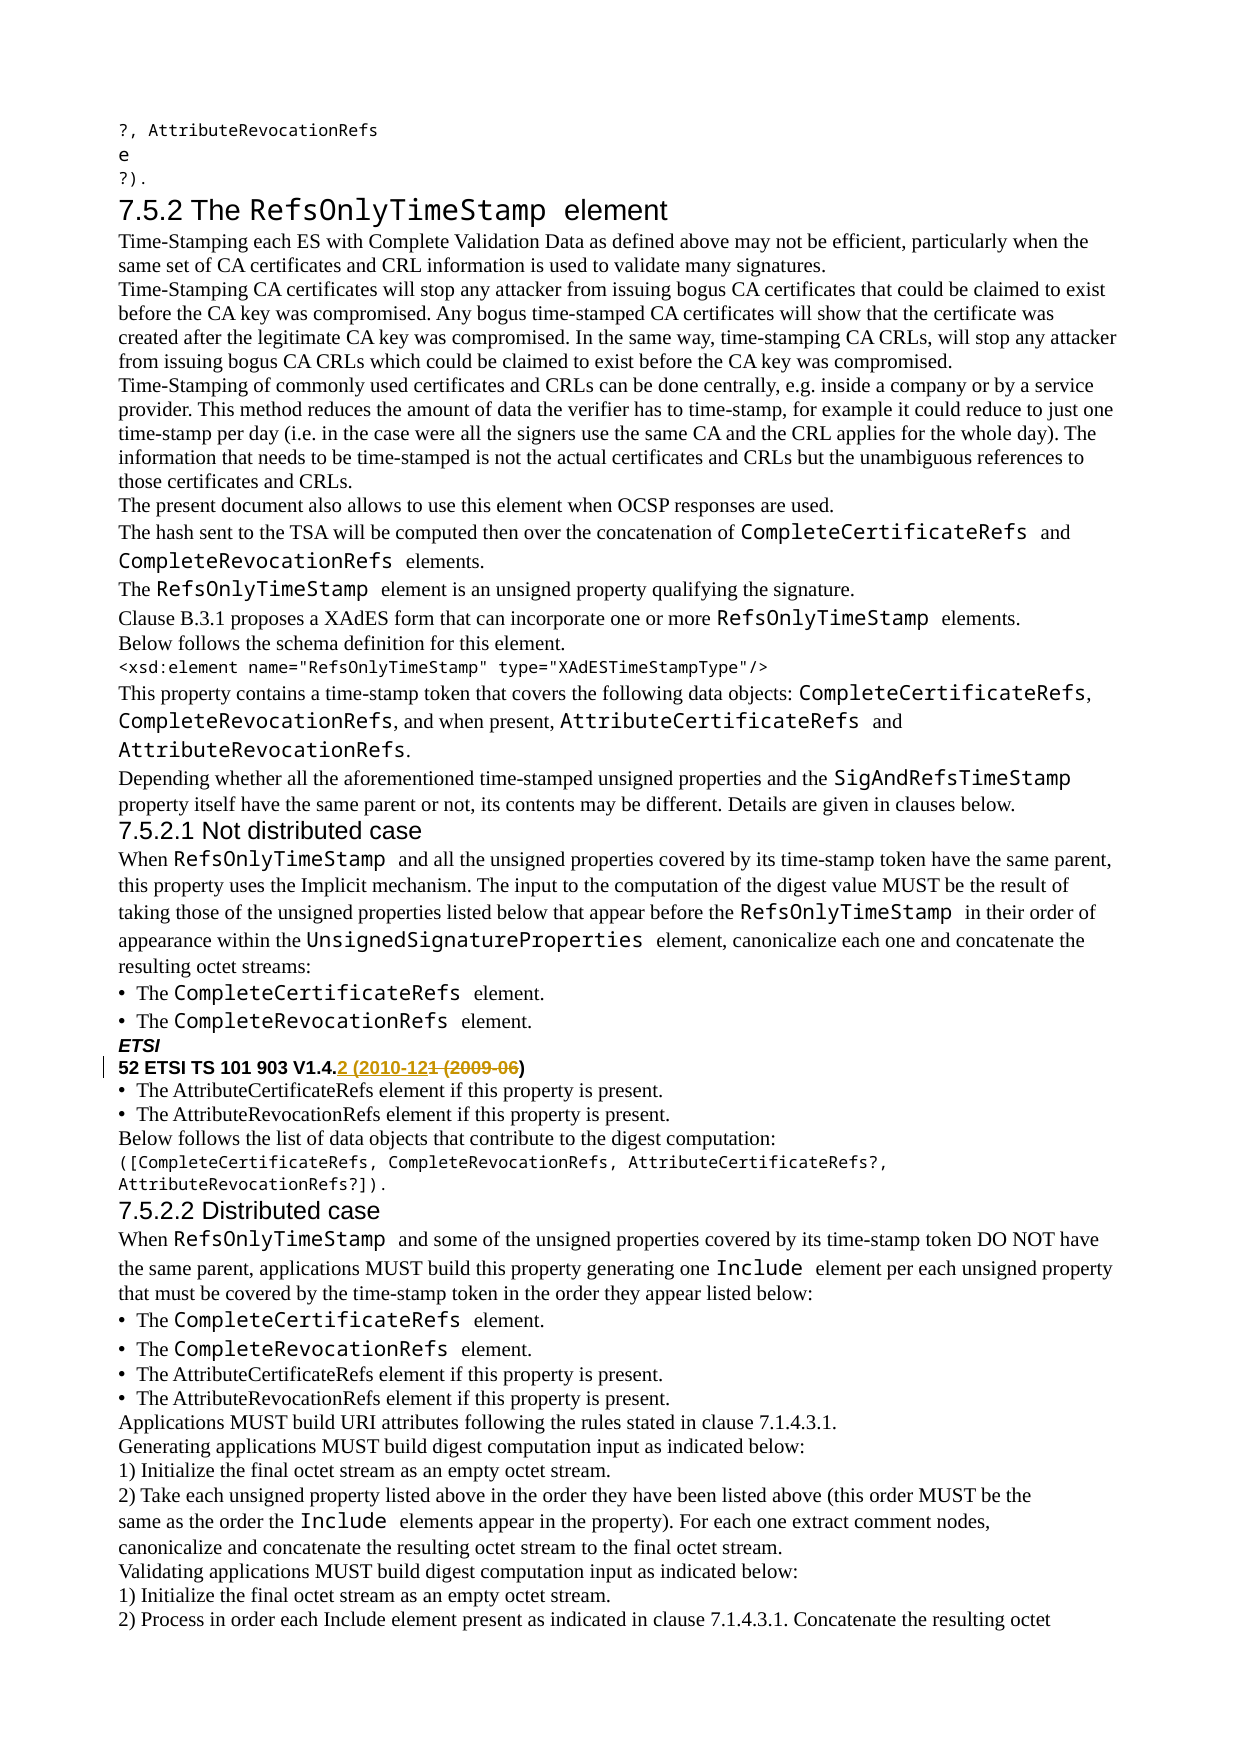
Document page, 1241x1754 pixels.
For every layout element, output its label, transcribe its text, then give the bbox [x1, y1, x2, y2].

text 52 ETSI TS 101 903 V1.4.2 (2010-12) [118, 1056, 1122, 1078]
text appearance within the UnsignedSignatureProperties element, canonicalize each one and concatenate the [118, 926, 1122, 954]
text from issuing bogus CA CRLs which could be claimed to exist before the CA key was compromised. [118, 349, 1122, 373]
text same as the order the Include elements appear in the property). For each one extract comment nodes, [118, 1507, 1122, 1535]
text time-stamp per day (i.e. in the case were all the signers use the same CA and the CRL applies for the whole day). The [118, 421, 1122, 445]
text 7.5.2.1 Not distributed case [118, 816, 1122, 844]
text • The AttributeCertificateRefs element if this property is present. [118, 1078, 1122, 1102]
text 2) Take each unsigned property listed above in the order they have been listed above (this order MUST be the [118, 1482, 1122, 1507]
text The present document also allows to use this element when OCSP responses are used. [118, 493, 1122, 517]
text before the CA key was compromised. Any bogus time-stamped CA certificates will show that the certificate was [118, 301, 1122, 325]
text This property contains a time-stamp token that covers the following data objects: CompleteCertificateRefs, [118, 678, 1122, 706]
text AttributeRevocationRefs?]). [118, 1173, 1122, 1196]
text this property uses the Implicit mechanism. The input to the computation of the digest value MUST be the result of [118, 873, 1122, 897]
text the same parent, applications MUST build this property generating one Include element per each unsigned property [118, 1253, 1122, 1281]
text Applications MUST build URI attributes following the rules stated in clause 7.1.4.3.1. [118, 1410, 1122, 1434]
text • The CompleteCertificateRefs element. [118, 978, 1122, 1006]
text • The AttributeRevocationRefs element if this property is present. [118, 1102, 1122, 1126]
text 7.5.2 The RefsOnlyTimeStamp element [118, 189, 1122, 229]
text created after the legitimate CA key was compromised. In the same way, time-stamping CA CRLs, will stop any attacker [118, 325, 1122, 349]
text 2) Process in order each Include element present as indicated in clause 7.1.4.3.1. Concatenate the resulting octet [118, 1607, 1122, 1631]
text ?). [118, 166, 1122, 189]
text Below follows the schema definition for this element. [118, 631, 1122, 655]
text Below follows the list of data objects that contribute to the digest computation: [118, 1126, 1122, 1150]
text The hash sent to the TSA will be computed then over the concatenation of CompleteCertificateRefs and [118, 517, 1122, 546]
text CompleteRevocationRefs, and when present, AttributeCertificateRefs and [118, 706, 1122, 735]
text property itself have the same parent or not, its contents may be different. Details are given in clauses below. [118, 792, 1122, 816]
text those certificates and CRLs. [118, 469, 1122, 493]
text provider. This method reduces the amount of data the verifier has to time-stamp, for example it could reduce to just one [118, 397, 1122, 421]
text CompleteRevocationRefs elements. [118, 546, 1122, 574]
text Time-Stamping CA certificates will stop any attacker from issuing bogus CA certificates that could be claimed to exist [118, 277, 1122, 301]
text information that needs to be time-stamped is not the actual certificates and CRLs but the unambiguous references to [118, 445, 1122, 469]
text taking those of the unsigned properties listed below that appear before the RefsOnlyTimeStamp in their order of [118, 897, 1122, 926]
text <xsd:element name="RefsOnlyTimeStamp" type="XAdESTimeStampType"/> [118, 655, 1122, 678]
text • The CompleteCertificateRefs element. [118, 1305, 1122, 1334]
text • The AttributeCertificateRefs element if this property is present. [118, 1362, 1122, 1386]
text canonicalize and concatenate the resulting octet stream to the final octet stream. [118, 1535, 1122, 1559]
text Time-Stamping of commonly used certificates and CRLs can be done centrally, e.g. inside a company or by a service [118, 373, 1122, 397]
text resulting octet streams: [118, 954, 1122, 978]
text The RefsOnlyTimeStamp element is an unsigned property qualifying the signature. [118, 574, 1122, 603]
text Validating applications MUST build digest computation input as indicated below: [118, 1559, 1122, 1583]
text • The CompleteRevocationRefs element. [118, 1334, 1122, 1362]
text e [118, 141, 1122, 166]
text Time-Stamping each ES with Complete Validation Data as defined above may not be efficient, particularly when the [118, 229, 1122, 253]
text ?, AttributeRevocationRefs [118, 118, 1122, 141]
text When RefsOnlyTimeStamp and all the unsigned properties covered by its time-stamp token have the same parent, [118, 844, 1122, 873]
text 7.5.2.2 Distributed case [118, 1196, 1122, 1224]
text same set of CA certificates and CRL information is used to validate many signatures. [118, 253, 1122, 277]
text Generating applications MUST build digest computation input as indicated below: [118, 1434, 1122, 1458]
text • The CompleteRevocationRefs element. [118, 1006, 1122, 1035]
text When RefsOnlyTimeStamp and some of the unsigned properties covered by its time-stamp token DO NOT have [118, 1224, 1122, 1253]
text Clause B.3.1 proposes a XAdES form that can incorporate one or more RefsOnlyTimeStamp elements. [118, 603, 1122, 631]
text Depending whether all the aforementioned time-stamped unsigned properties and the SigAndRefsTimeStamp [118, 763, 1122, 792]
text AttributeRevocationRefs. [118, 735, 1122, 763]
text ([CompleteCertificateRefs, CompleteRevocationRefs, AttributeCertificateRefs?, [118, 1150, 1122, 1173]
text 1) Initialize the final octet stream as an empty octet stream. [118, 1583, 1122, 1607]
text 1) Initialize the final octet stream as an empty octet stream. [118, 1458, 1122, 1482]
text that must be covered by the time-stamp token in the order they appear listed below: [118, 1281, 1122, 1305]
text • The AttributeRevocationRefs element if this property is present. [118, 1386, 1122, 1410]
text ETSI [118, 1035, 1122, 1056]
